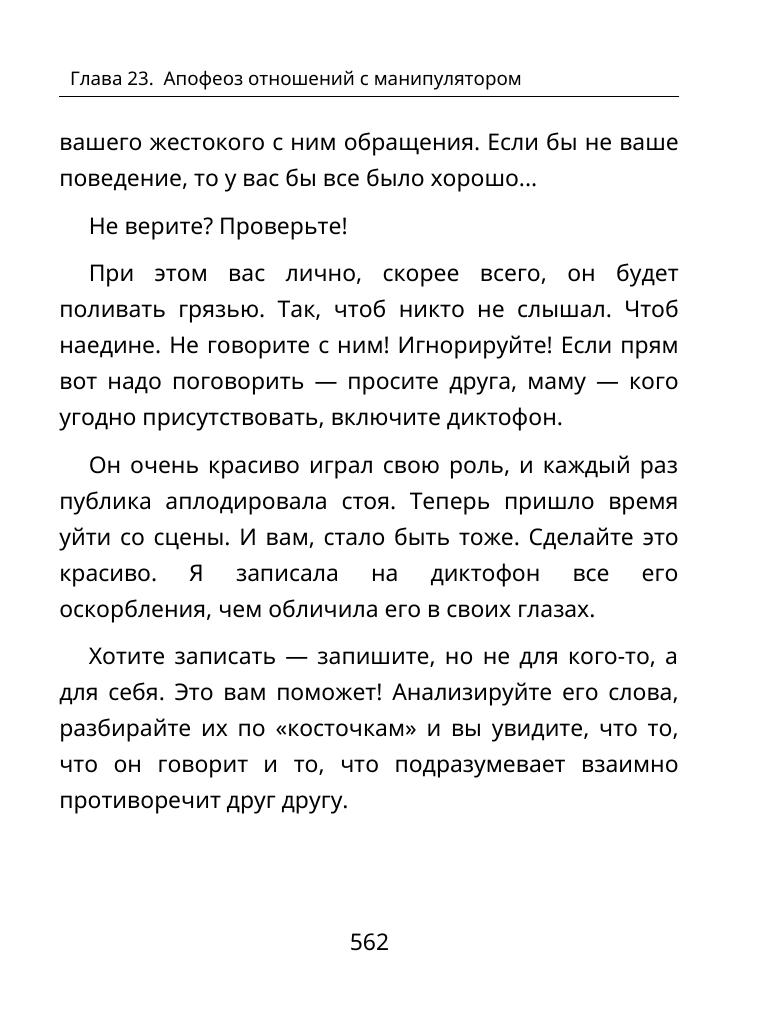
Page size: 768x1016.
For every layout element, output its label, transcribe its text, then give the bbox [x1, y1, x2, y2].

text Хотите записать — запишите, но не для кого-то, а для себя. Это вам поможет! Анализируйте его слова, разбирайте их по «косточкам» и вы увидите, что то, что он говорит и то, что подразумевает взаимно противоречит друг другу. [59, 640, 679, 815]
text Не верите? Проверьте! [59, 210, 679, 241]
text При этом вас лично, скорее всего, он будет поливать грязью. Так, чтоб никто не слышал. Чтоб наедине. Не говорите с ним! Игнорируйте! Если прям вот надо поговорить — просите друга, маму — кого угодно присутствовать, включите диктофон. [59, 257, 679, 432]
text вашего жестокого с ним обращения. Если бы не ваше поведение, то у вас бы все было хорошо... [59, 126, 679, 193]
text Он очень красиво играл свою роль, и каждый раз публика аплодировала стоя. Теперь пришло время уйти со сцены. И вам, стало быть тоже. Сделайте это красиво. Я записала на диктофон все его оскорбления, чем обличила его в своих глазах. [59, 449, 679, 624]
